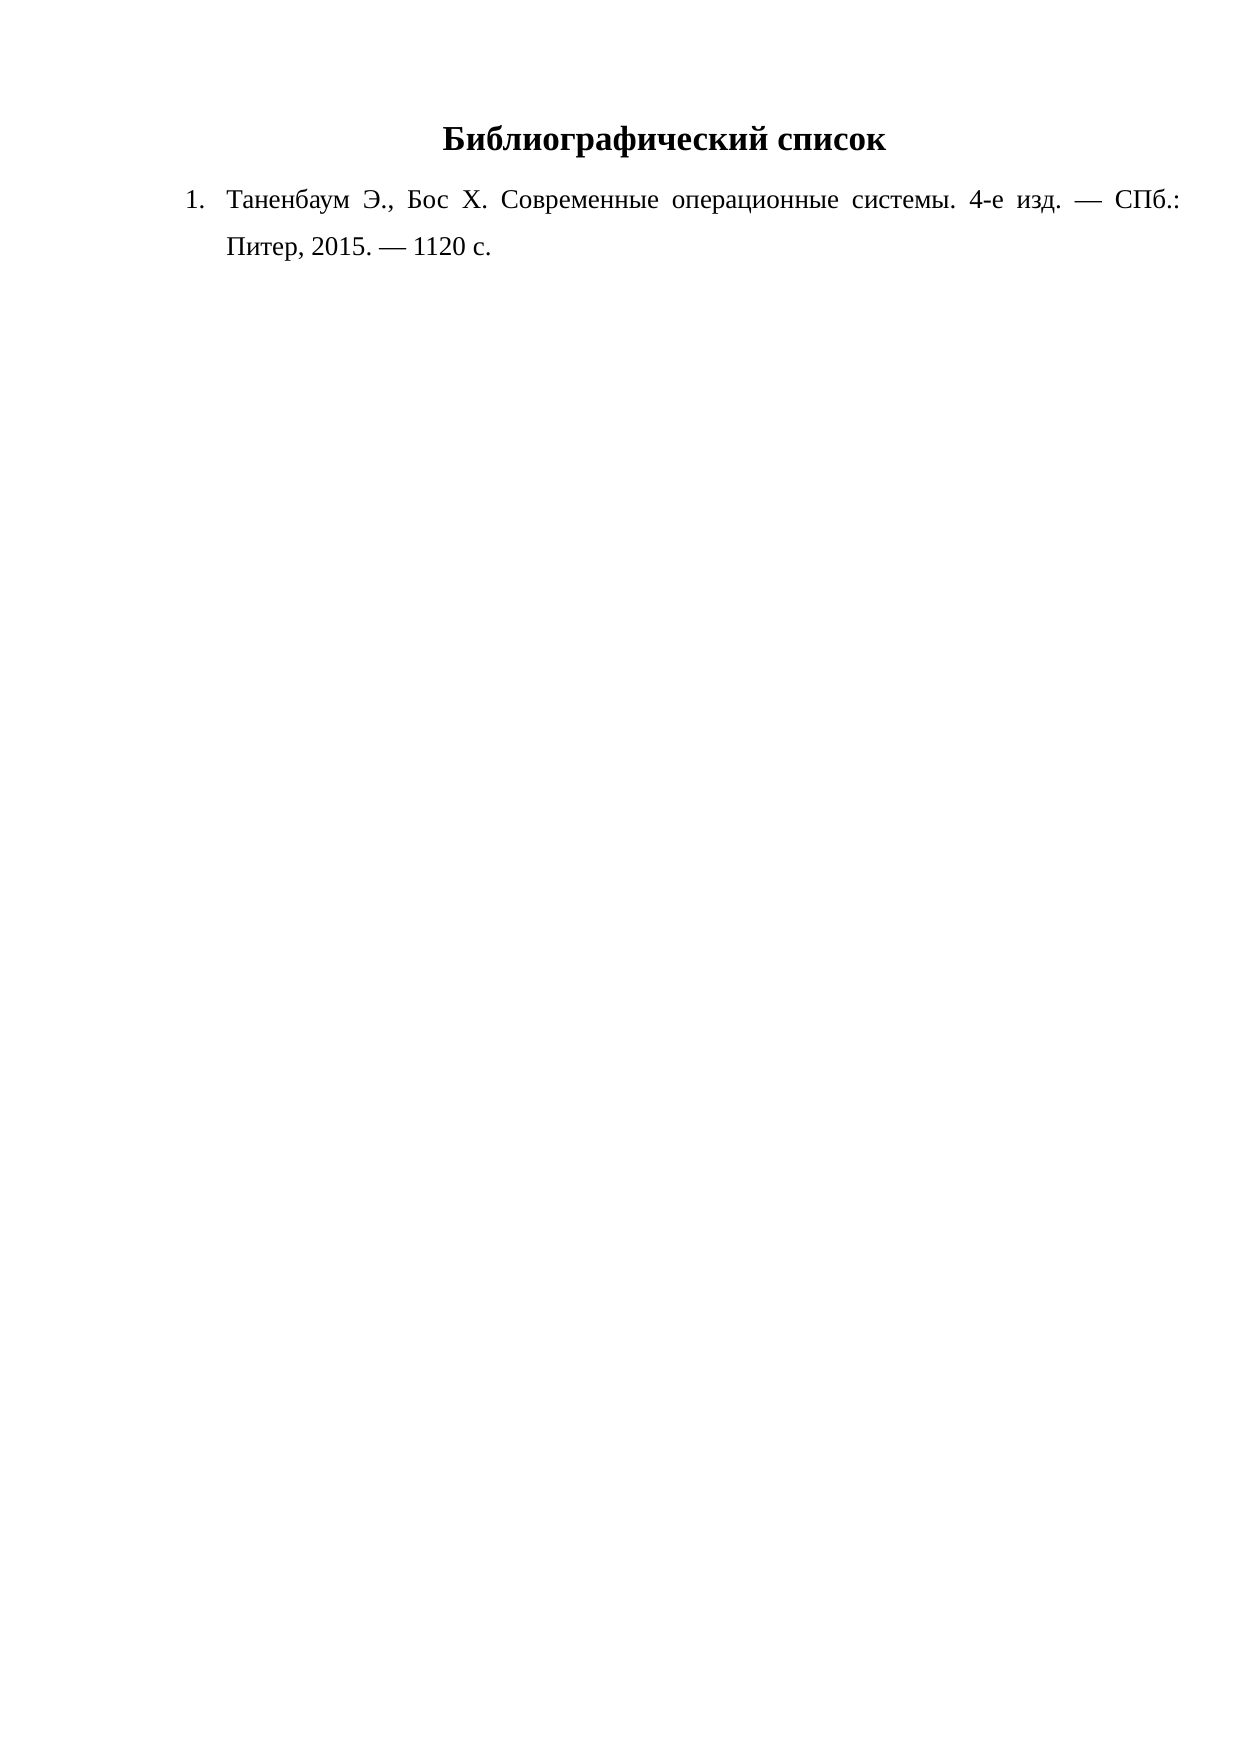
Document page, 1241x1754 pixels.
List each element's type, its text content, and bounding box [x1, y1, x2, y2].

subtitle Таненбаум Э., Бос Х. Современные операционные системы. 4-е изд. — СПб.: Питер, 2015. — 1120 с. [185, 183, 1181, 261]
subtitle Библиографический список [148, 118, 1181, 158]
